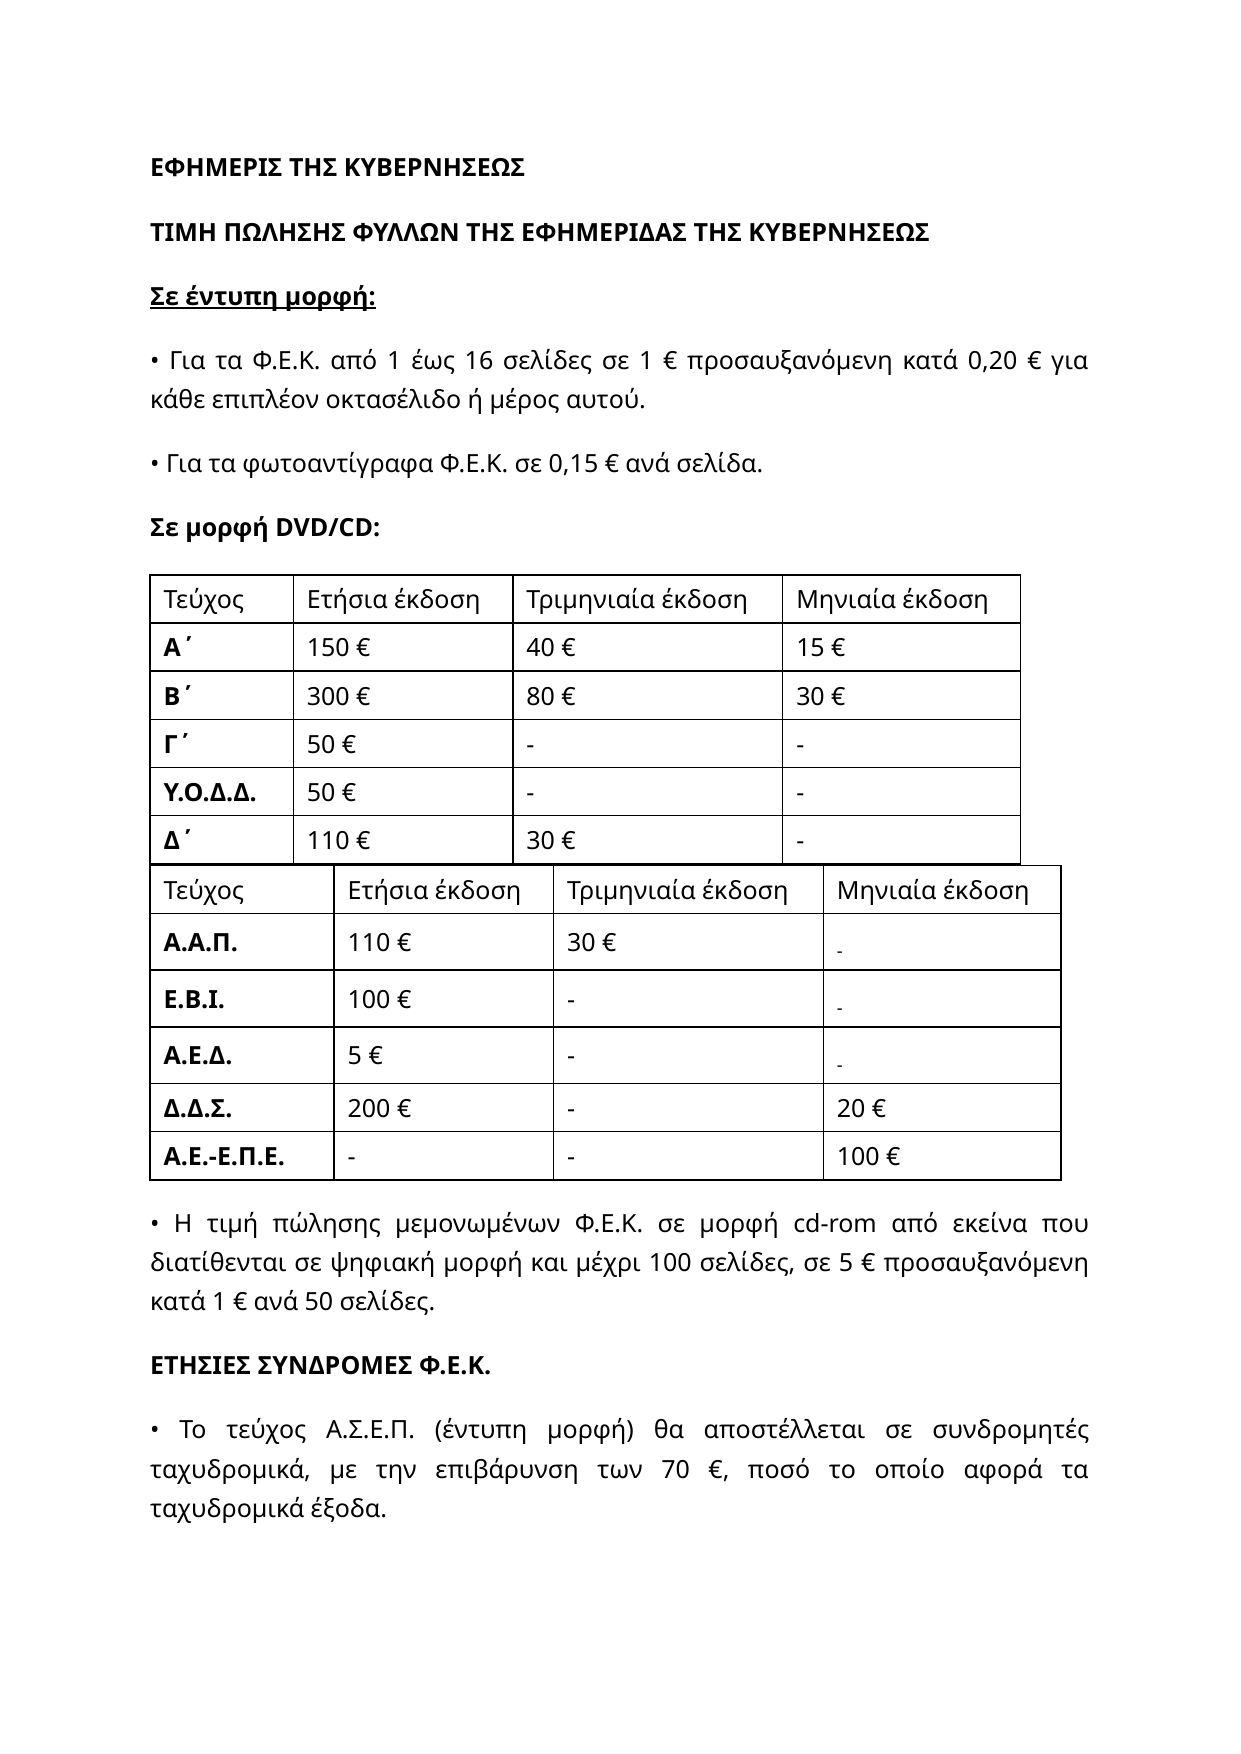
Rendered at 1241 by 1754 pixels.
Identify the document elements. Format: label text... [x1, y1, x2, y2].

table_cell Υ.Ο.Δ.Δ. [151, 768, 293, 815]
text • Για τα Φ.Ε.Κ. από 1 έως 16 σελίδες σε 1 € προσαυξανόμενη κατά 0,20 € για κάθε επιπλέον οκτασέλιδο ή μέρος αυτού. [150, 342, 1090, 416]
table_cell 30 € [783, 672, 1020, 718]
table_cell - [554, 1084, 823, 1131]
table_header Τεύχος [151, 576, 293, 622]
table_cell 100 € [335, 971, 553, 1026]
table_cell - [824, 1028, 1060, 1083]
table_cell Α.Α.Π. [151, 914, 333, 969]
table_cell 110 € [294, 816, 512, 863]
table_cell - [783, 768, 1020, 815]
table_header Τεύχος [151, 866, 333, 913]
text • Η τιμή πώλησης μεμονωμένων Φ.Ε.Κ. σε μορφή cd-rom από εκείνα που διατίθενται σε ψηφιακή μορφή και μέχρι 100 σελίδες, σε 5 € προσαυξανόμενη κατά 1 € ανά 50 σελίδες. [150, 1205, 1090, 1318]
table_cell Β΄ [151, 672, 293, 718]
table_header Ετήσια έκδοση [335, 866, 553, 913]
table_cell - [514, 768, 782, 815]
text ΕΦΗΜΕΡΙΣ ΤΗΣ ΚΥΒΕΡΝΗΣΕΩΣ [150, 150, 1090, 184]
table_cell - [783, 816, 1020, 863]
table_header Τριμηνιαία έκδοση [554, 866, 823, 913]
text • Το τεύχος Α.Σ.Ε.Π. (έντυπη μορφή) θα αποστέλλεται σε συνδρομητές ταχυδρομικά, με την επιβάρυνση των 70 €, ποσό το οποίο αφορά τα ταχυδρομικά έξοδα. [150, 1412, 1090, 1524]
table_cell - [554, 1132, 823, 1179]
text • Για τα φωτοαντίγραφα Φ.Ε.Κ. σε 0,15 € ανά σελίδα. [150, 446, 1090, 480]
text Σε μορφή DVD/CD: [150, 510, 1090, 544]
table_header Ετήσια έκδοση [294, 576, 512, 622]
table_header Τριμηνιαία έκδοση [514, 576, 782, 622]
table_cell 30 € [554, 914, 823, 969]
table_cell 40 € [514, 624, 782, 670]
table_header Μηνιαία έκδοση [783, 576, 1020, 622]
table_cell Α.Ε.-Ε.Π.Ε. [151, 1132, 333, 1179]
table_cell - [554, 971, 823, 1026]
table_cell Δ΄ [151, 816, 293, 863]
table_cell 30 € [514, 816, 782, 863]
table_cell 200 € [335, 1084, 553, 1131]
table_cell 110 € [335, 914, 553, 969]
table_cell 300 € [294, 672, 512, 718]
table_cell - [554, 1028, 823, 1083]
table_cell Α.Ε.Δ. [151, 1028, 333, 1083]
table_cell - [783, 720, 1020, 767]
table_cell 20 € [824, 1084, 1060, 1131]
table_cell Ε.Β.Ι. [151, 971, 333, 1026]
table_cell 15 € [783, 624, 1020, 670]
table_cell - [824, 971, 1060, 1026]
table_cell 80 € [514, 672, 782, 718]
text ΤΙΜΗ ΠΩΛΗΣΗΣ ΦΥΛΛΩΝ ΤΗΣ ΕΦΗΜΕΡΙΔΑΣ ΤΗΣ ΚΥΒΕΡΝΗΣΕΩΣ [150, 214, 1090, 248]
table_cell Δ.Δ.Σ. [151, 1084, 333, 1131]
text ΕΤΗΣΙΕΣ ΣΥΝΔΡΟΜΕΣ Φ.Ε.Κ. [150, 1348, 1090, 1382]
text Σε έντυπη μορφή: [150, 278, 1090, 312]
table_cell 50 € [294, 720, 512, 767]
table_cell Α΄ [151, 624, 293, 670]
table_header Μηνιαία έκδοση [824, 866, 1060, 913]
table_cell Γ΄ [151, 720, 293, 767]
table_cell 50 € [294, 768, 512, 815]
table_cell 100 € [824, 1132, 1060, 1179]
table_cell - [514, 720, 782, 767]
table_cell - [824, 914, 1060, 969]
table_cell - [335, 1132, 553, 1179]
table_cell 150 € [294, 624, 512, 670]
table_cell 5 € [335, 1028, 553, 1083]
